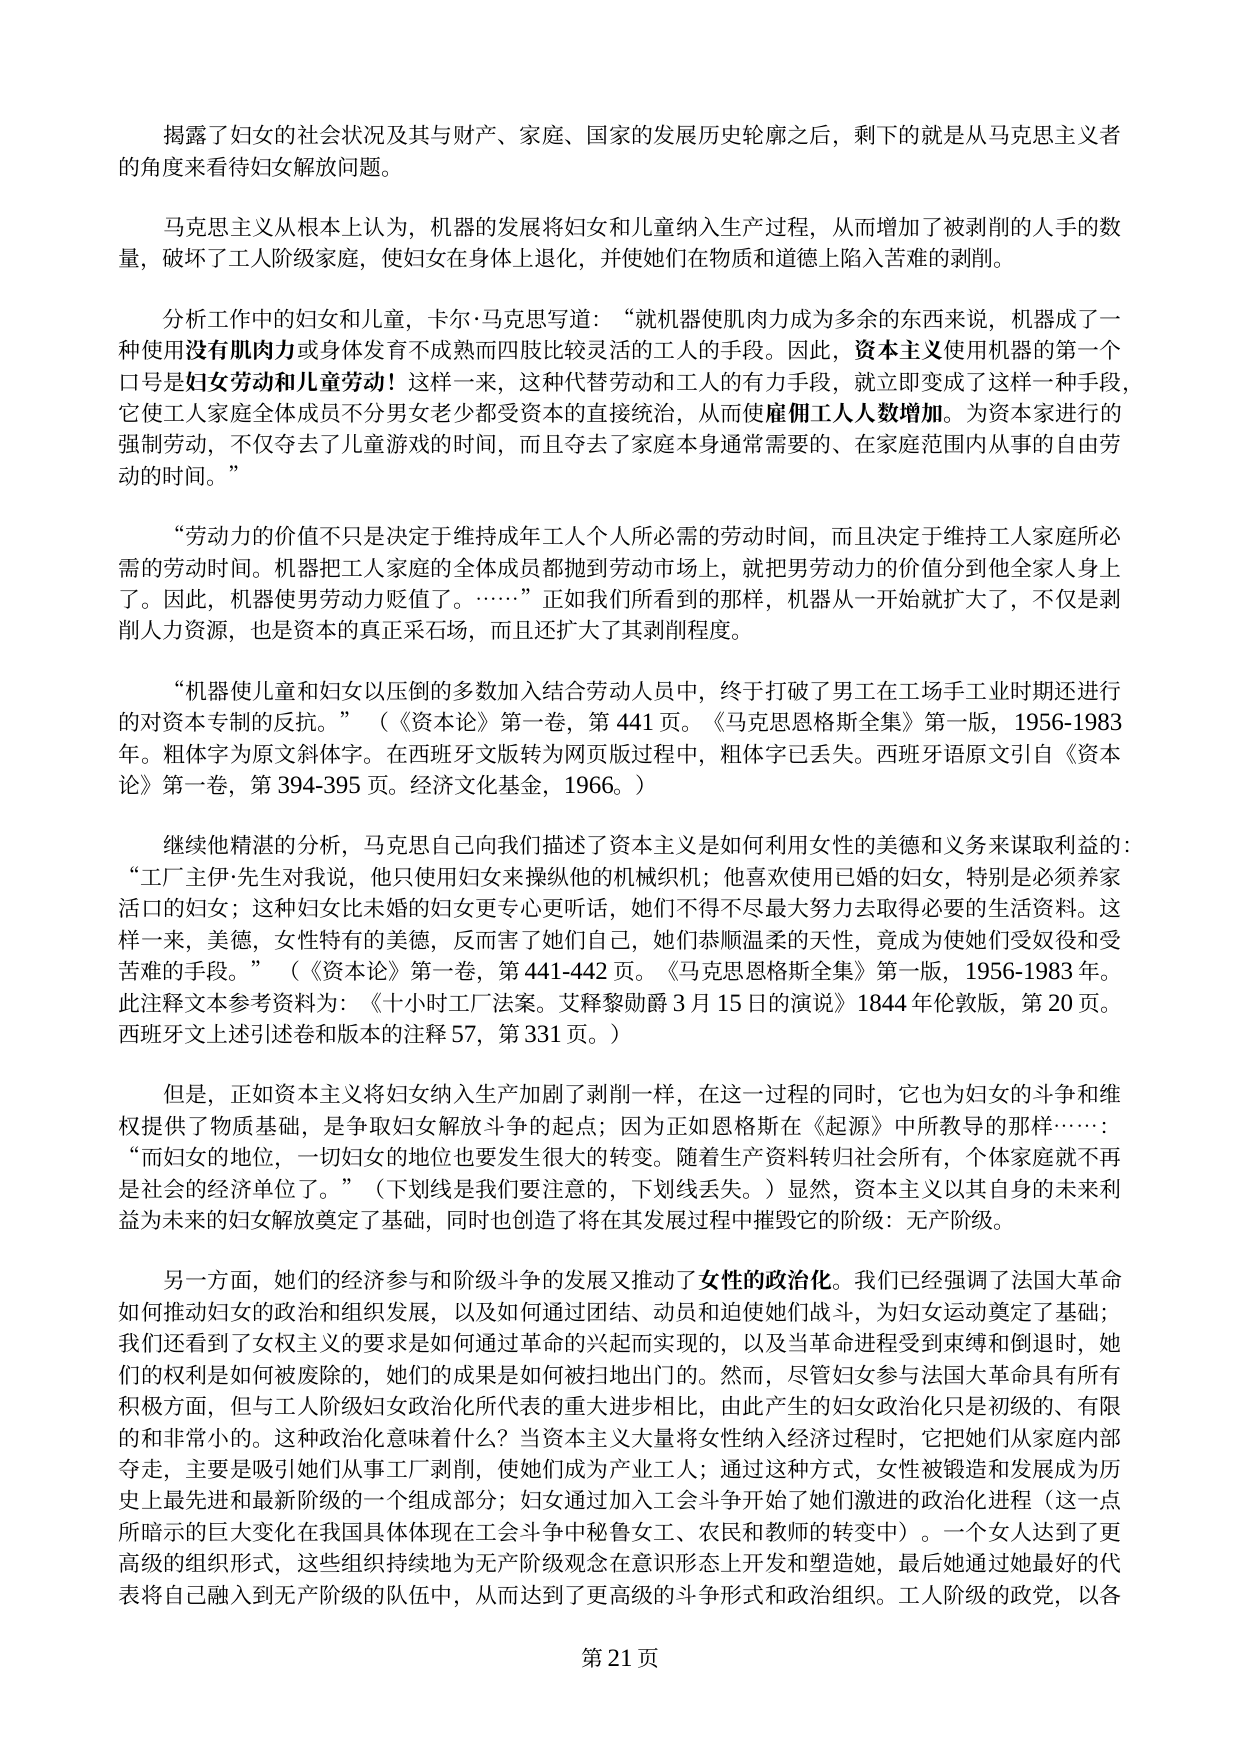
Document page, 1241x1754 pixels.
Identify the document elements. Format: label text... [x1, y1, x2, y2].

text 马克思主义从根本上认为，机器的发展将妇女和儿童纳入生产过程，从而增加了被剥削的人手的数量，破坏了工人阶级家庭，使妇女在身体上退化，并使她们在物质和道德上陷入苦难的剥削。 [118, 210, 1122, 273]
text 分析工作中的妇女和儿童，卡尔·马克思写道：“就机器使肌肉力成为多余的东西来说，机器成了一种使用没有肌肉力或身体发育不成熟而四肢比较灵活的工人的手段。因此，资本主义使用机器的第一个口号是妇女劳动和儿童劳动！这样一来，这种代替劳动和工人的有力手段，就立即变成了这样一种手段，它使工人家庭全体成员不分男女老少都受资本的直接统治，从而使雇佣工人人数增加。为资本家进行的强制劳动，不仅夺去了儿童游戏的时间，而且夺去了家庭本身通常需要的、在家庭范围内从事的自由劳动的时间。” [118, 302, 1122, 491]
text “机器使儿童和妇女以压倒的多数加入结合劳动人员中，终于打破了男工在工场手工业时期还进行的对资本专制的反抗。” （《资本论》第一卷，第441页。《马克思恩格斯全集》第一版，1956-1983年。粗体字为原文斜体字。在西班牙文版转为网页版过程中，粗体字已丢失。西班牙语原文引自《资本论》第一卷，第 394-395 页。经济文化基金，1966。） [118, 674, 1122, 800]
text “劳动力的价值不只是决定于维持成年工人个人所必需的劳动时间，而且决定于维持工人家庭所必需的劳动时间。机器把工人家庭的全体成员都抛到劳动市场上，就把男劳动力的价值分到他全家人身上了。因此，机器使男劳动力贬值了。……”正如我们所看到的那样，机器从一开始就扩大了，不仅是剥削人力资源，也是资本的真正采石场，而且还扩大了其剥削程度。 [118, 519, 1122, 645]
text 但是，正如资本主义将妇女纳入生产加剧了剥削一样，在这一过程的同时，它也为妇女的斗争和维权提供了物质基础，是争取妇女解放斗争的起点；因为正如恩格斯在《起源》中所教导的那样……：“而妇女的地位，一切妇女的地位也要发生很大的转变。随着生产资料转归社会所有，个体家庭就不再是社会的经济单位了。”（下划线是我们要注意的，下划线丢失。）显然，资本主义以其自身的未来利益为未来的妇女解放奠定了基础，同时也创造了将在其发展过程中摧毁它的阶级：无产阶级。 [118, 1077, 1122, 1235]
text 另一方面，她们的经济参与和阶级斗争的发展又推动了女性的政治化。我们已经强调了法国大革命如何推动妇女的政治和组织发展，以及如何通过团结、动员和迫使她们战斗，为妇女运动奠定了基础；我们还看到了女权主义的要求是如何通过革命的兴起而实现的，以及当革命进程受到束缚和倒退时，她们的权利是如何被废除的，她们的成果是如何被扫地出门的。然而，尽管妇女参与法国大革命具有所有积极方面，但与工人阶级妇女政治化所代表的重大进步相比，由此产生的妇女政治化只是初级的、有限的和非常小的。这种政治化意味着什么？当资本主义大量将女性纳入经济过程时，它把她们从家庭内部夺走，主要是吸引她们从事工厂剥削，使她们成为产业工人；通过这种方式，女性被锻造和发展成为历史上最先进和最新阶级的一个组成部分；妇女通过加入工会斗争开始了她们激进的政治化进程（这一点所暗示的巨大变化在我国具体体现在工会斗争中秘鲁女工、农民和教师的转变中）。一个女人达到了更高级的组织形式，这些组织持续地为无产阶级观念在意识形态上开发和塑造她，最后她通过她最好的代表将自己融入到无产阶级的队伍中，从而达到了更高级的斗争形式和政治组织。工人阶级的政党，以各 [118, 1263, 1122, 1609]
text 继续他精湛的分析，马克思自己向我们描述了资本主义是如何利用女性的美德和义务来谋取利益的：“工厂主伊·先生对我说，他只使用妇女来操纵他的机械织机；他喜欢使用已婚的妇女，特别是必须养家活口的妇女；这种妇女比未婚的妇女更专心更听话，她们不得不尽最大努力去取得必要的生活资料。这样一来，美德，女性特有的美德，反而害了她们自己，她们恭顺温柔的天性，竟成为使她们受奴役和受苦难的手段。” （《资本论》第一卷，第441-442页。《马克思恩格斯全集》第一版，1956-1983年。此注释文本参考资料为：《十小时工厂法案。艾释黎勋爵3月15日的演说》1844年伦敦版，第20页。西班牙文上述引述卷和版本的注释57，第331页。） [118, 828, 1122, 1049]
text 揭露了妇女的社会状况及其与财产、家庭、国家的发展历史轮廓之后，剩下的就是从马克思主义者的角度来看待妇女解放问题。 [118, 118, 1122, 181]
